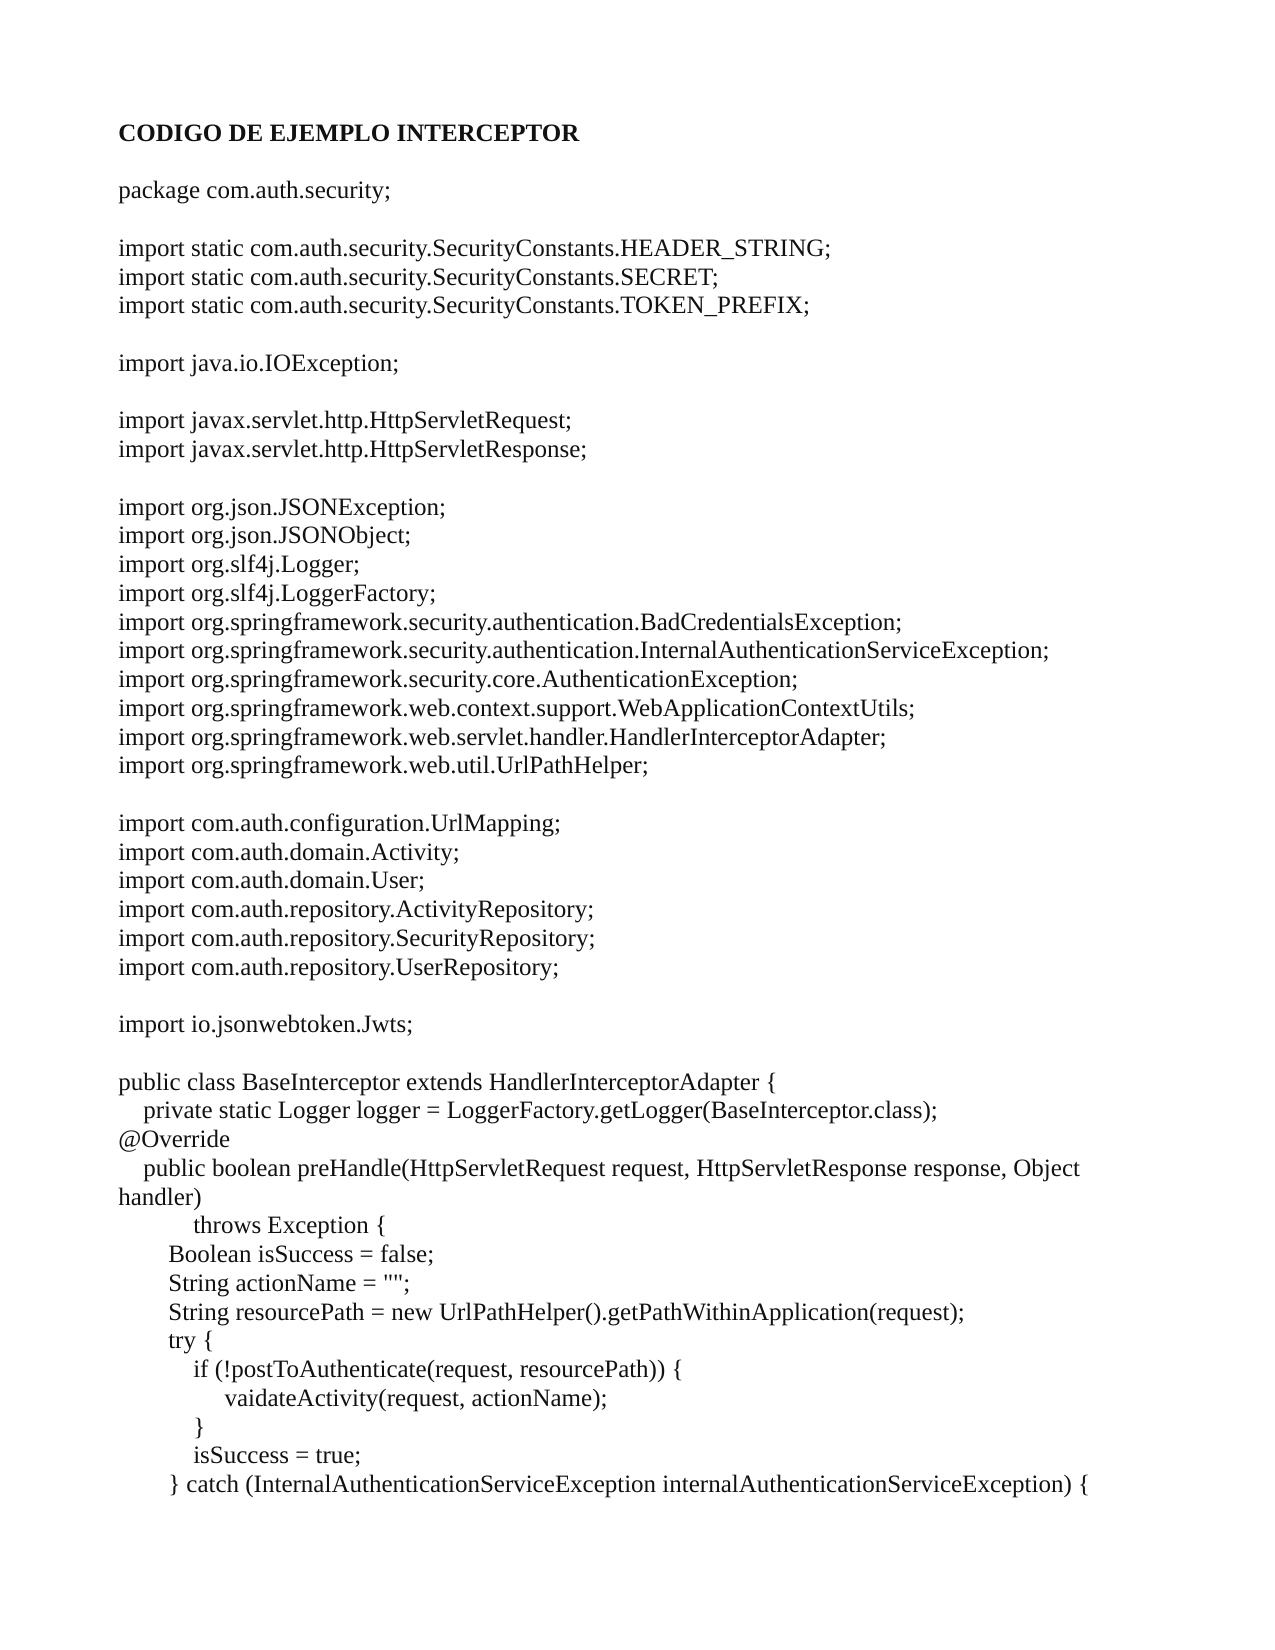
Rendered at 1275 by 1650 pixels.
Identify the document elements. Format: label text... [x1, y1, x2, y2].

text throws Exception { [118, 1211, 1157, 1239]
text CODIGO DE EJEMPLO INTERCEPTOR [118, 118, 1157, 147]
text import java.io.IOException; [118, 348, 1157, 377]
text import static com.auth.security.SecurityConstants.HEADER_STRING; [118, 233, 1157, 262]
text public class BaseInterceptor extends HandlerInterceptorAdapter { [118, 1067, 1157, 1096]
text import javax.servlet.http.HttpServletResponse; [118, 434, 1157, 463]
text import static com.auth.security.SecurityConstants.TOKEN_PREFIX; [118, 291, 1157, 319]
text import org.slf4j.Logger; [118, 549, 1157, 578]
text import com.auth.repository.SecurityRepository; [118, 923, 1157, 952]
text import org.springframework.security.core.AuthenticationException; [118, 664, 1157, 693]
text String resourcePath = new UrlPathHelper().getPathWithinApplication(request); [118, 1297, 1157, 1326]
text vaidateActivity(request, actionName); [118, 1383, 1157, 1412]
text import org.springframework.web.util.UrlPathHelper; [118, 751, 1157, 779]
text } [118, 1412, 1157, 1441]
text import com.auth.domain.User; [118, 866, 1157, 894]
text import org.springframework.web.context.support.WebApplicationContextUtils; [118, 693, 1157, 722]
text package com.auth.security; [118, 176, 1157, 204]
text @Override [118, 1124, 1157, 1153]
text } catch (InternalAuthenticationServiceException internalAuthenticationServiceException) { [118, 1469, 1157, 1498]
text import org.springframework.web.servlet.handler.HandlerInterceptorAdapter; [118, 722, 1157, 751]
text import org.springframework.security.authentication.InternalAuthenticationServiceException; [118, 636, 1157, 664]
text import org.json.JSONException; [118, 492, 1157, 521]
text try { [118, 1326, 1157, 1354]
text private static Logger logger = LoggerFactory.getLogger(BaseInterceptor.class); [118, 1096, 1157, 1124]
text String actionName = ""; [118, 1268, 1157, 1297]
text import com.auth.domain.Activity; [118, 837, 1157, 866]
text import com.auth.repository.UserRepository; [118, 952, 1157, 981]
text import com.auth.repository.ActivityRepository; [118, 894, 1157, 923]
text import org.springframework.security.authentication.BadCredentialsException; [118, 607, 1157, 636]
text if (!postToAuthenticate(request, resourcePath)) { [118, 1354, 1157, 1383]
text public boolean preHandle(HttpServletRequest request, HttpServletResponse response, Object handler) [118, 1153, 1157, 1211]
text import org.slf4j.LoggerFactory; [118, 578, 1157, 607]
text import io.jsonwebtoken.Jwts; [118, 1009, 1157, 1038]
text isSuccess = true; [118, 1441, 1157, 1469]
text import org.json.JSONObject; [118, 521, 1157, 549]
text import javax.servlet.http.HttpServletRequest; [118, 406, 1157, 434]
text Boolean isSuccess = false; [118, 1239, 1157, 1268]
text import com.auth.configuration.UrlMapping; [118, 808, 1157, 837]
text import static com.auth.security.SecurityConstants.SECRET; [118, 262, 1157, 291]
